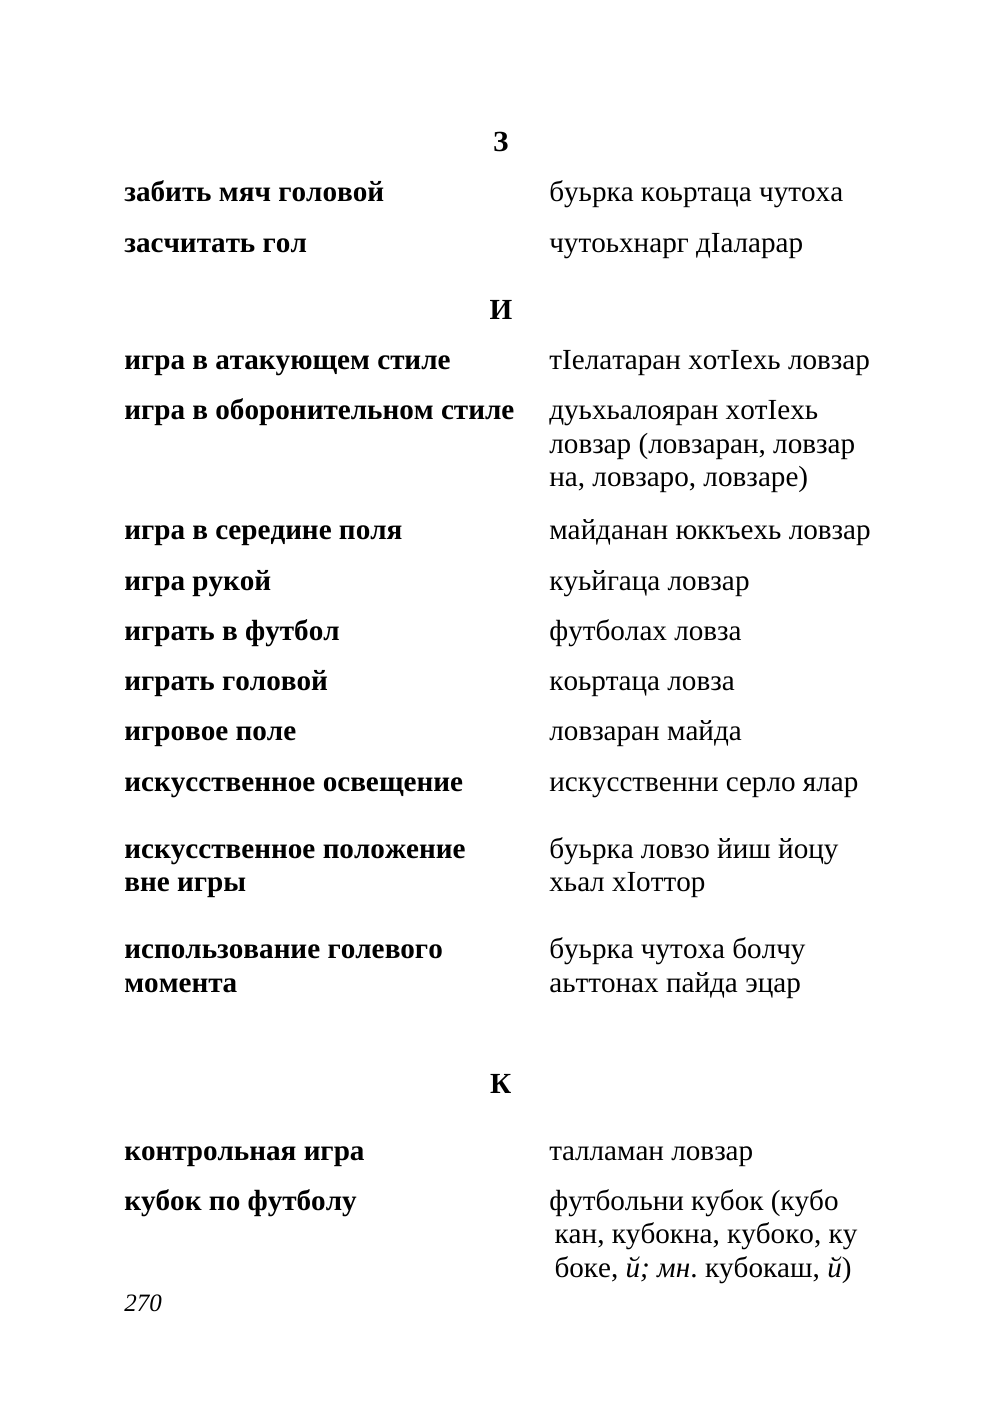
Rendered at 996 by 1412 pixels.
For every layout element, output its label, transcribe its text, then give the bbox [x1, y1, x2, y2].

text И [124, 292, 877, 325]
text кубок по футболу футбольни кубок (кубо [124, 1183, 877, 1217]
text игра в оборонительном стиле дуьхьалояран хотIехь [124, 392, 877, 426]
text игра в середине поля майданан юккъехь ловзар [124, 512, 877, 546]
text К [124, 1066, 877, 1099]
text вне игры хьал хIоттор [124, 864, 877, 898]
text игра в атакующем стиле тIелатаран хотIехь ловзар [124, 342, 877, 376]
text играть головой коьртаца ловза [124, 663, 877, 697]
text игровое поле ловзаран майда [124, 713, 877, 747]
text засчитать гол чутоьхнарг дIаларар [124, 225, 877, 258]
text искусственное освещение искусственни серло ялар [124, 764, 877, 797]
text использование голевого буьрка чутоха болчу момента аьттонах пайда эцар [124, 932, 877, 999]
text забить мяч головой буьрка коьртаца чутоха [124, 174, 877, 208]
text боке, й; мн. кубокаш, й) [124, 1250, 877, 1284]
text контрольная игра талламан ловзар [124, 1133, 877, 1166]
text на, ловзаро, ловзаре) [124, 459, 877, 493]
text кан, кубокна, кубоко, ку [124, 1217, 877, 1250]
text играть в футбол футболах ловза [124, 613, 877, 646]
text ловзар (ловзаран, ловзар [124, 426, 877, 459]
text искусственное положение буьрка ловзо йиш йоцу [124, 831, 877, 864]
text игра рукой куьйгаца ловзар [124, 563, 877, 596]
text З [124, 124, 877, 158]
